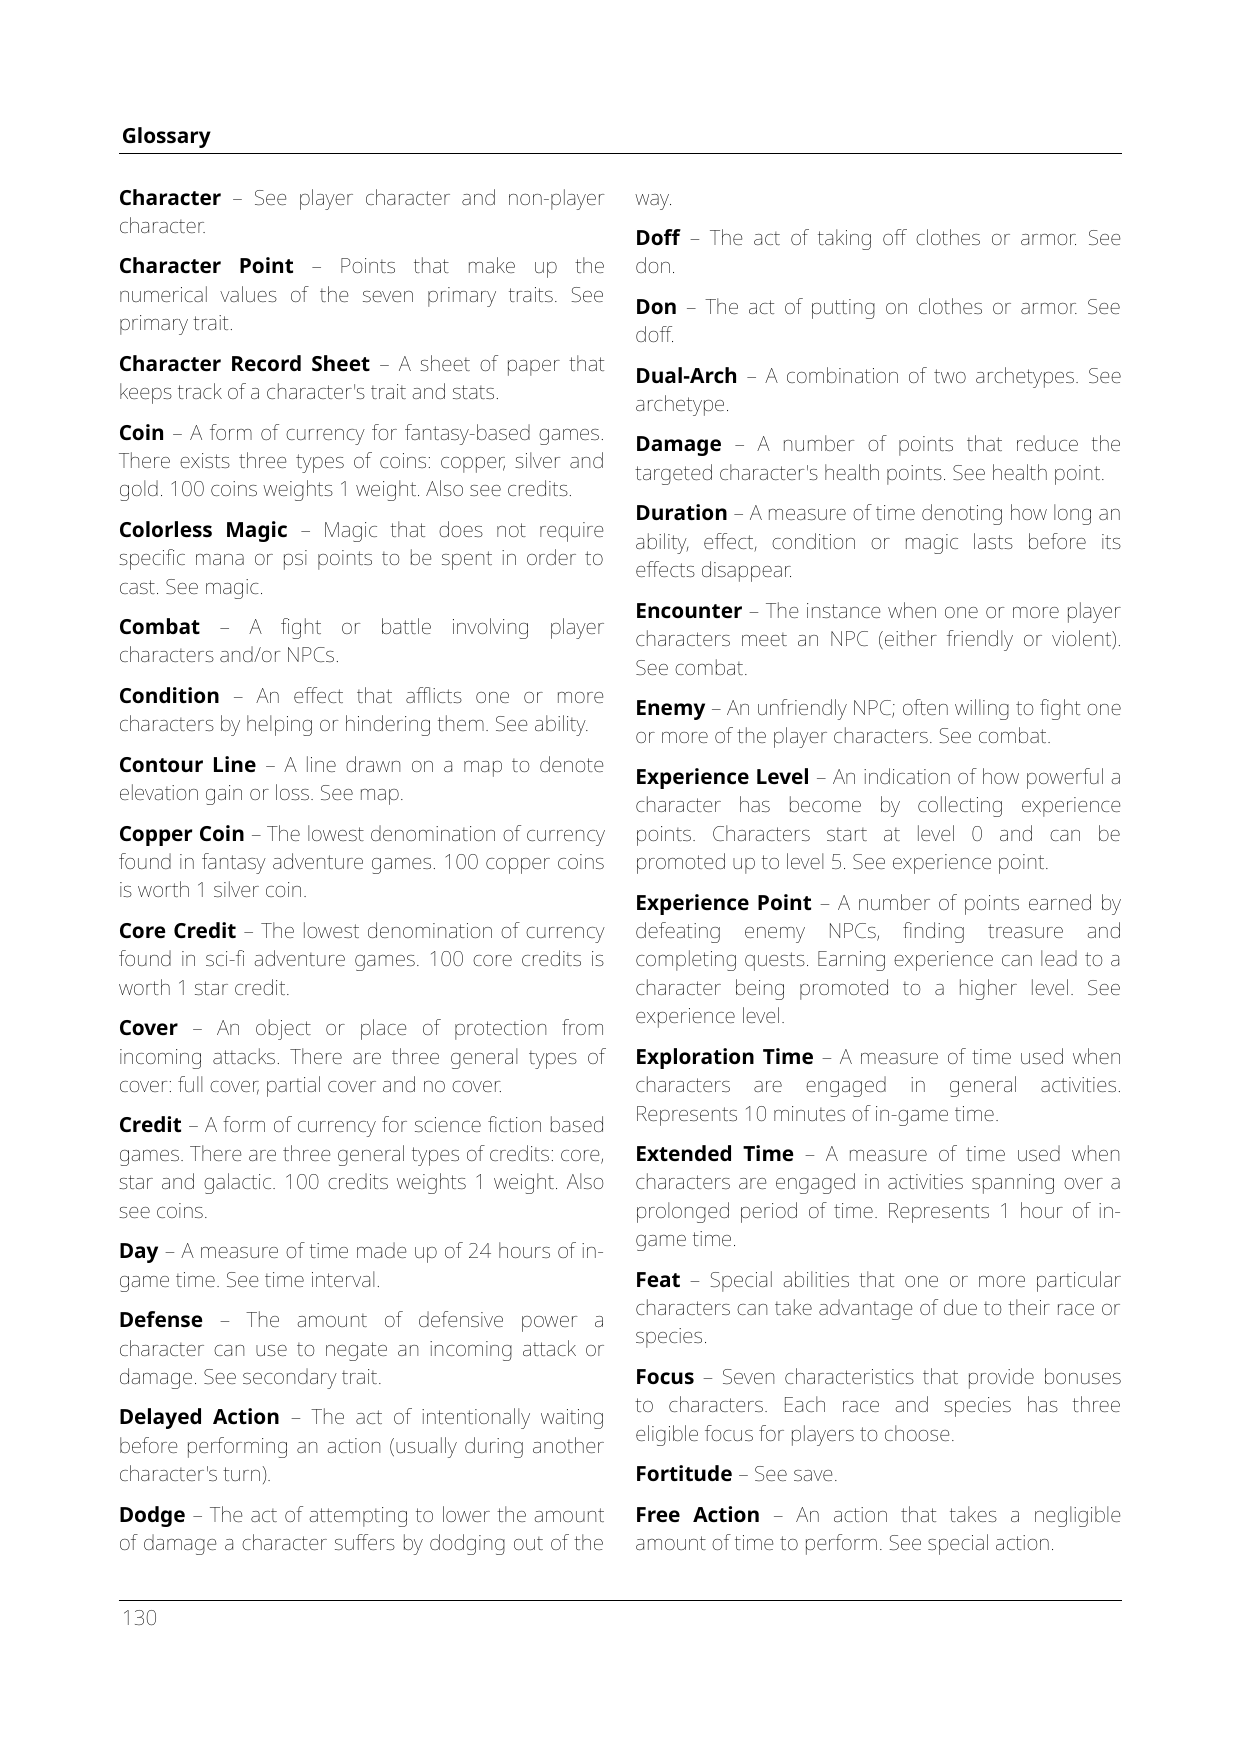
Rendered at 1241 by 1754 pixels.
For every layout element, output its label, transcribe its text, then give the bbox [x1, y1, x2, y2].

text Dodge – The act of attempting to lower the amount of damage a character suffers by dodging out of the [118, 1500, 605, 1557]
text Core Credit – The lowest denomination of currency found in sci-fi adventure games. 100 core credits is worth 1 star credit. [118, 916, 605, 1001]
text Condition – An effect that afflicts one or more characters by helping or hindering them. See ability. [118, 681, 605, 738]
text Delayed Action – The act of intentionally waiting before performing an action (usually during another character's turn). [118, 1402, 605, 1488]
text Exploration Time – A measure of time used when characters are engaged in general activities. Represents 10 minutes of in-game time. [635, 1042, 1122, 1127]
text Character Record Sheet – A sheet of paper that keeps track of a character's trait and stats. [118, 349, 605, 406]
text Coin – A form of currency for fantasy-based games. There exists three types of coins: copper, silver and gold. 100 coins weights 1 weight. Also see credits. [118, 418, 605, 503]
text Feat – Special abilities that one or more particular characters can take advantage of due to their race or species. [635, 1265, 1122, 1350]
text Experience Level – An indication of how powerful a character has become by collecting experience points. Characters start at level 0 and can be promoted up to level 5. See experience point. [635, 762, 1122, 876]
text Character Point – Points that make up the numerical values of the seven primary traits. See primary trait. [118, 251, 605, 337]
text Encounter – The instance when one or more player characters meet an NPC (either friendly or violent). See combat. [635, 596, 1122, 681]
text Enemy – An unfriendly NPC; often willing to fight one or more of the player characters. See combat. [635, 693, 1122, 750]
text Doff – The act of taking off clothes or armor. See don. [635, 223, 1122, 280]
text Character – See player character and non-player character. [118, 183, 605, 239]
text Dual-Arch – A combination of two archetypes. See archetype. [635, 361, 1122, 418]
text Cover – An object or place of protection from incoming attacks. There are three general types of cover: full cover, partial cover and no cover. [118, 1013, 605, 1099]
text Combat – A fight or battle involving player characters and/or NPCs. [118, 612, 605, 669]
text Free Action – An action that takes a negligible amount of time to perform. See special action. [635, 1500, 1122, 1557]
text Day – A measure of time made up of 24 hours of in-game time. See time interval. [118, 1236, 605, 1293]
text Defense – The amount of defensive power a character can use to negate an incoming attack or damage. See secondary trait. [118, 1305, 605, 1391]
text Extended Time – A measure of time used when characters are engaged in activities spanning over a prolonged period of time. Represents 1 hour of in-game time. [635, 1139, 1122, 1253]
text Duration – A measure of time denoting how long an ability, effect, condition or magic lasts before its effects disappear. [635, 498, 1122, 584]
text way. [635, 183, 1122, 211]
text Colorless Magic – Magic that does not require specific mana or psi points to be spent in order to cast. See magic. [118, 515, 605, 600]
text Experience Point – A number of points earned by defeating enemy NPCs, finding treasure and completing quests. Earning experience can lead to a character being promoted to a higher level. See experience level. [635, 888, 1122, 1030]
text Credit – A form of currency for science fiction based games. There are three general types of credits: core, star and galactic. 100 credits weights 1 weight. Also see coins. [118, 1111, 605, 1224]
text Damage – A number of points that reduce the targeted character's health points. See health point. [635, 429, 1122, 486]
text Contour Line – A line drawn on a map to denote elevation gain or loss. See map. [118, 750, 605, 807]
text Copper Coin – The lowest denomination of currency found in fantasy adventure games. 100 copper coins is worth 1 silver coin. [118, 819, 605, 904]
text Fortitude – See save. [635, 1459, 1122, 1488]
text Focus – Seven characteristics that provide bonuses to characters. Each race and species has three eligible focus for players to choose. [635, 1362, 1122, 1447]
text Don – The act of putting on clothes or armor. See doff. [635, 292, 1122, 349]
